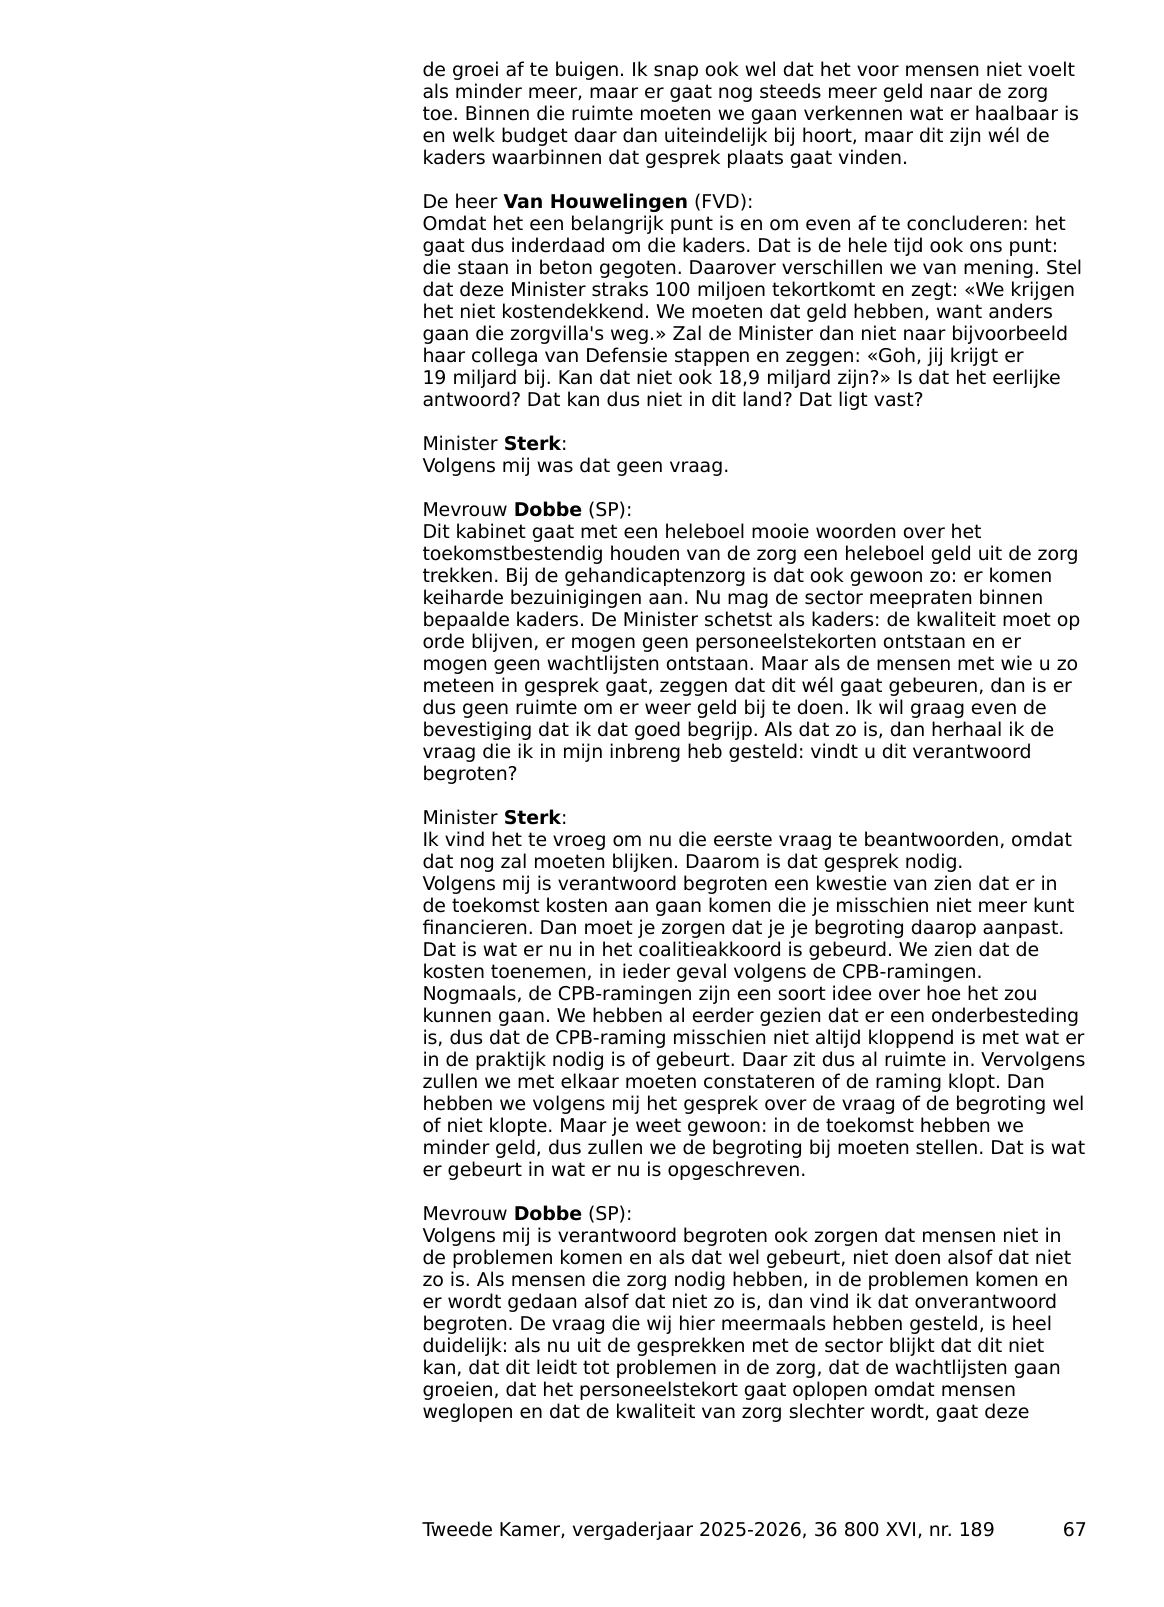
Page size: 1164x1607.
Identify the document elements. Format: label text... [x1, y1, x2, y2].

text de groei af te buigen. Ik snap ook wel dat het voor mensen niet voelt als minder meer, maar er gaat nog steeds meer geld naar de zorg toe. Binnen die ruimte moeten we gaan verkennen wat er haalbaar is en welk budget daar dan uiteindelijk bij hoort, maar dit zijn wél de kaders waarbinnen dat gesprek plaats gaat vinden. [422, 59, 1087, 169]
text Omdat het een belangrijk punt is en om even af te concluderen: het gaat dus inderdaad om die kaders. Dat is de hele tijd ook ons punt: die staan in beton gegoten. Daarover verschillen we van mening. Stel dat deze Minister straks 100 miljoen tekortkomt en zegt: «We krijgen het niet kostendekkend. We moeten dat geld hebben, want anders gaan die zorgvilla's weg.» Zal de Minister dan niet naar bijvoorbeeld haar collega van Defensie stappen en zeggen: «Goh, jij krijgt er 19 miljard bij. Kan dat niet ook 18,9 miljard zijn?» Is dat het eerlijke antwoord? Dat kan dus niet in dit land? Dat ligt vast? [422, 213, 1087, 411]
text Volgens mij is verantwoord begroten ook zorgen dat mensen niet in de problemen komen en als dat wel gebeurt, niet doen alsof dat niet zo is. Als mensen die zorg nodig hebben, in de problemen komen en er wordt gedaan alsof dat niet zo is, dan vind ik dat onverantwoord begroten. De vraag die wij hier meermaals hebben gesteld, is heel duidelijk: als nu uit de gesprekken met de sector blijkt dat dit niet kan, dat dit leidt tot problemen in de zorg, dat de wachtlijsten gaan groeien, dat het personeelstekort gaat oplopen omdat mensen weglopen en dat de kwaliteit van zorg slechter wordt, gaat deze [422, 1225, 1087, 1423]
text Ik vind het te vroeg om nu die eerste vraag te beantwoorden, omdat dat nog zal moeten blijken. Daarom is dat gesprek nodig. [422, 829, 1087, 873]
text De heer Van Houwelingen (FVD): [422, 191, 1087, 213]
text Dit kabinet gaat met een heleboel mooie woorden over het toekomstbestendig houden van de zorg een heleboel geld uit de zorg trekken. Bij de gehandicaptenzorg is dat ook gewoon zo: er komen keiharde bezuinigingen aan. Nu mag de sector meepraten binnen bepaalde kaders. De Minister schetst als kaders: de kwaliteit moet op orde blijven, er mogen geen personeelstekorten ontstaan en er mogen geen wachtlijsten ontstaan. Maar als de mensen met wie u zo meteen in gesprek gaat, zeggen dat dit wél gaat gebeuren, dan is er dus geen ruimte om er weer geld bij te doen. Ik wil graag even de bevestiging dat ik dat goed begrijp. Als dat zo is, dan herhaal ik de vraag die ik in mijn inbreng heb gesteld: vindt u dit verantwoord begroten? [422, 521, 1087, 785]
text Minister Sterk: [422, 433, 1087, 455]
text Mevrouw Dobbe (SP): [422, 1203, 1087, 1225]
text Volgens mij is verantwoord begroten een kwestie van zien dat er in de toekomst kosten aan gaan komen die je misschien niet meer kunt financieren. Dan moet je zorgen dat je je begroting daarop aanpast. Dat is wat er nu in het coalitieakkoord is gebeurd. We zien dat de kosten toenemen, in ieder geval volgens de CPB-ramingen. Nogmaals, de CPB-ramingen zijn een soort idee over hoe het zou kunnen gaan. We hebben al eerder gezien dat er een onderbesteding is, dus dat de CPB-raming misschien niet altijd kloppend is met wat er in de praktijk nodig is of gebeurt. Daar zit dus al ruimte in. Vervolgens zullen we met elkaar moeten constateren of de raming klopt. Dan hebben we volgens mij het gesprek over de vraag of de begroting wel of niet klopte. Maar je weet gewoon: in de toekomst hebben we minder geld, dus zullen we de begroting bij moeten stellen. Dat is wat er gebeurt in wat er nu is opgeschreven. [422, 873, 1087, 1181]
text Mevrouw Dobbe (SP): [422, 499, 1087, 521]
text Volgens mij was dat geen vraag. [422, 455, 1087, 477]
text Minister Sterk: [422, 807, 1087, 829]
